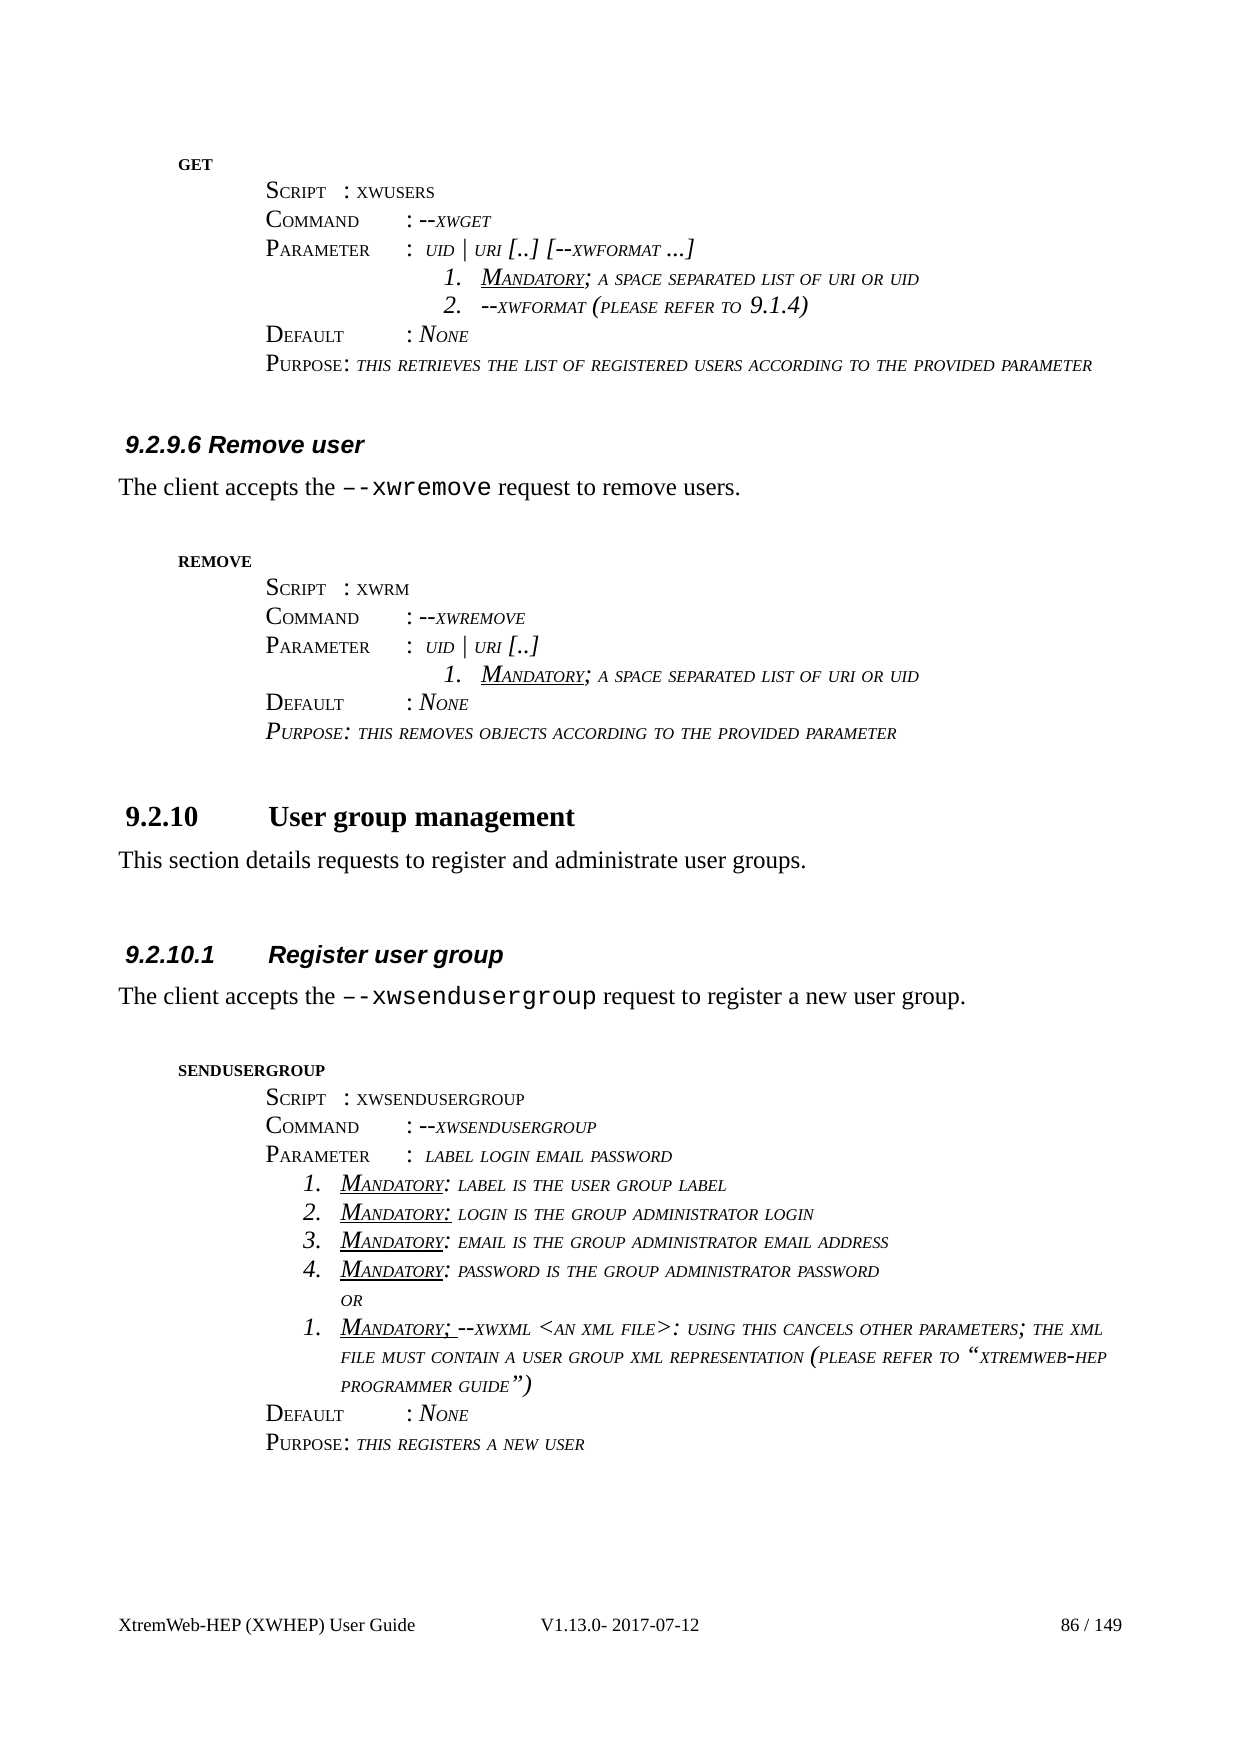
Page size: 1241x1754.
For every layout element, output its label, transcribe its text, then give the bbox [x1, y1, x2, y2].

text Command : --xwget [265, 204, 1122, 233]
text get [178, 147, 1122, 176]
list Mandatory; a space separated list of uri or uid [443, 659, 1122, 687]
subtitle User group management [118, 799, 1122, 832]
list Mandatory: email is the group administrator email address [303, 1225, 1122, 1254]
list Mandatory; a space separated list of uri or uid [443, 262, 1122, 291]
text The client accepts the –-xwsendusergroup request to register a new user group. [118, 981, 1122, 1012]
subtitle Remove user [118, 431, 1122, 459]
list or [303, 1283, 1122, 1312]
list Mandatory: label is the user group label [303, 1168, 1122, 1197]
text The client accepts the –-xwremove request to remove users. [118, 472, 1122, 502]
text Purpose : this removes objects according to the provided parameter [265, 716, 1122, 745]
text Script : xwusers [265, 176, 1122, 204]
text Default : None [265, 687, 1122, 716]
list Mandatory; --xwxml <an xml file>: using this cancels other parameters; the xml file must contain a user group xml representation (please refer to “xtremweb-hep programmer guide”) [303, 1312, 1122, 1398]
text Parameter : uid | uri [..] [--xwformat ...] [265, 233, 1122, 262]
text sendusergroup [178, 1053, 1122, 1082]
text Purpose : this registers a new user [265, 1427, 1122, 1455]
list Mandatory: login is the group administrator login [303, 1197, 1122, 1225]
text remove [178, 544, 1122, 572]
text Purpose : this retrieves the list of registered users according to the provided parameter [265, 348, 1122, 377]
list --xwformat (please refer to 9.1.4) [443, 291, 1122, 319]
text Default : None [265, 319, 1122, 348]
text Command : --xwsendusergroup [265, 1110, 1122, 1139]
subtitle Register user group [118, 940, 1122, 968]
list Mandatory: password is the group administrator password [303, 1254, 1122, 1283]
text Parameter : uid | uri [..] [265, 630, 1122, 659]
text Command : --xwremove [265, 601, 1122, 630]
text This section details requests to register and administrate user groups. [118, 845, 1122, 873]
text Script : xwsendusergroup [265, 1082, 1122, 1110]
text Default : None [265, 1398, 1122, 1427]
text Script : xwrm [265, 572, 1122, 601]
text Parameter : label login email password [265, 1139, 1122, 1168]
